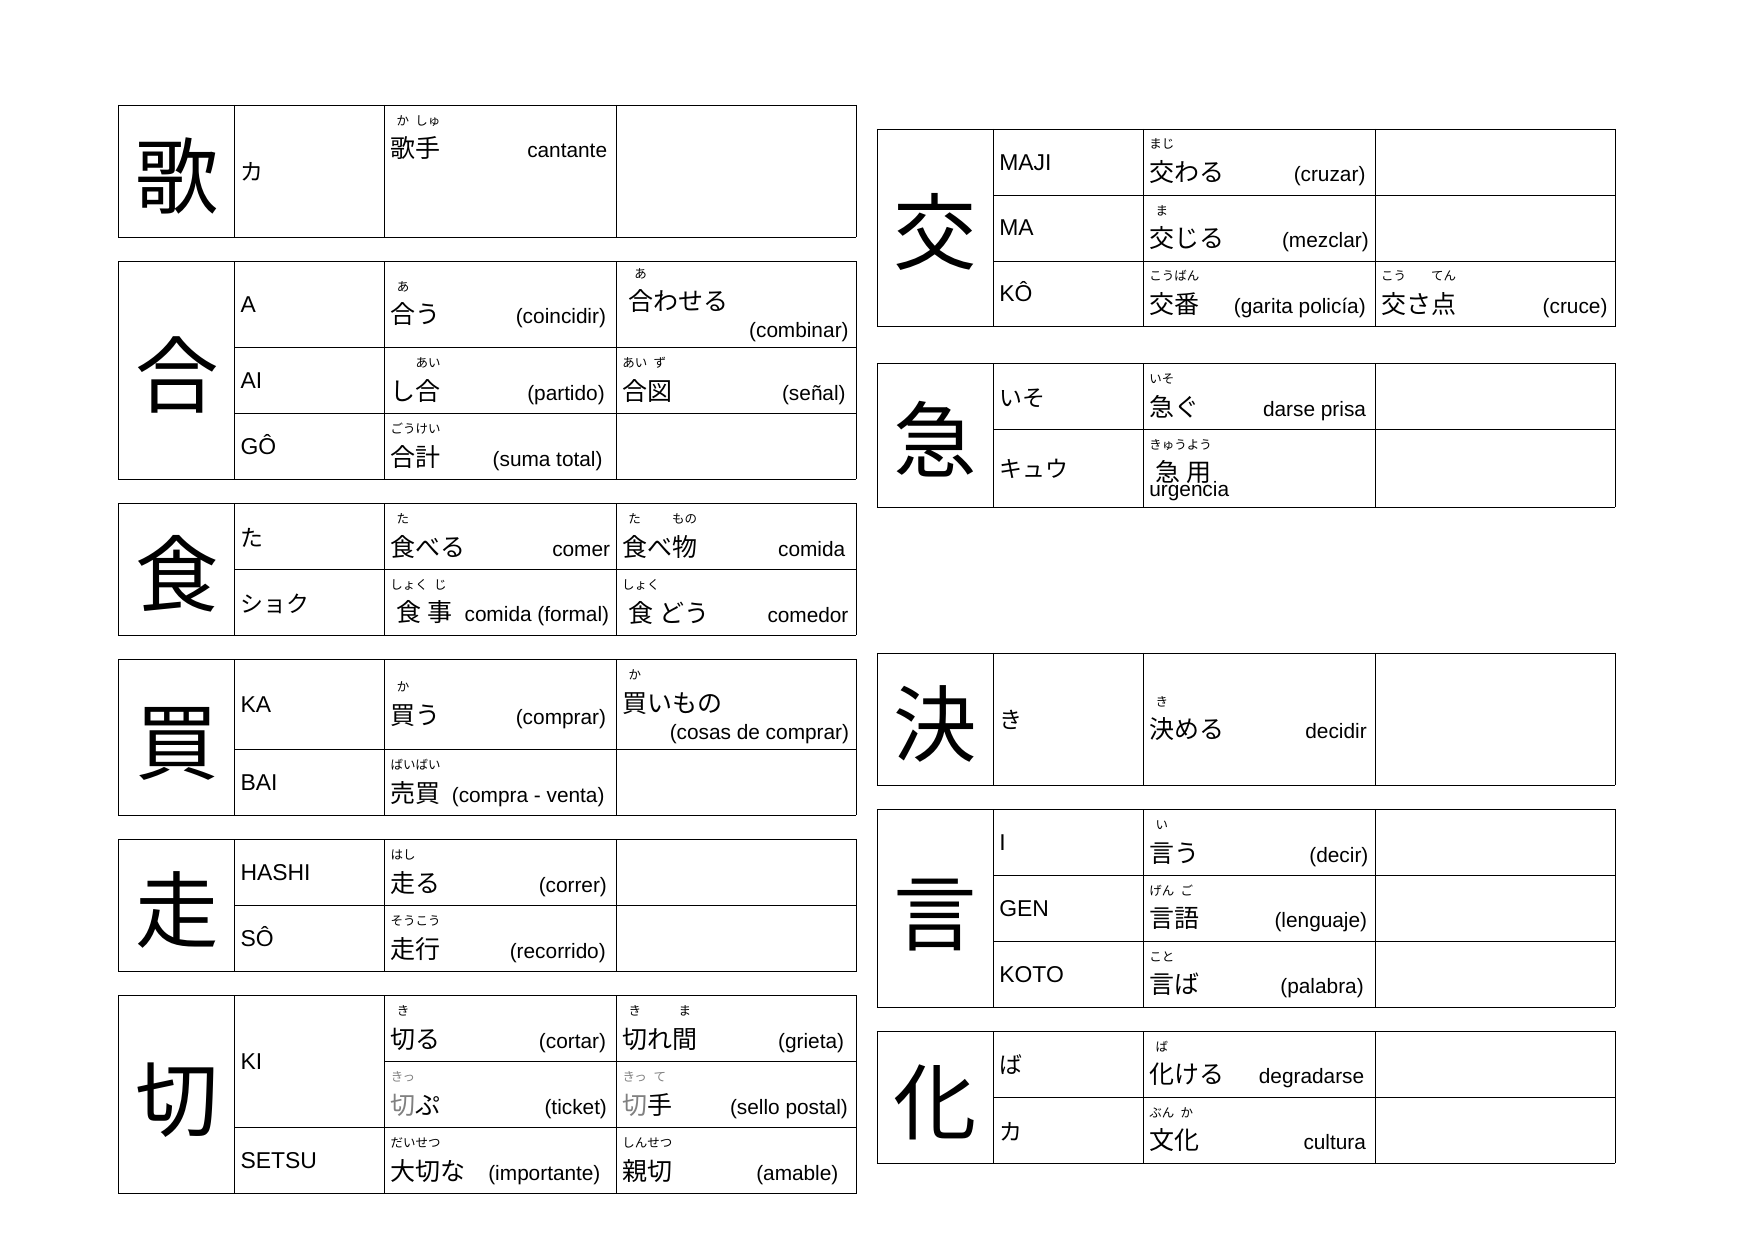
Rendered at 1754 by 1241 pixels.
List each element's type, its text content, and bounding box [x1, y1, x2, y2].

table_cell 食しょくどう comedor [617, 570, 856, 635]
table_header 切きる (cortar) [385, 996, 616, 1061]
table_header KI [235, 996, 384, 1127]
table_cell ショク [235, 570, 384, 635]
table_header き [994, 654, 1143, 785]
table_header 食 [119, 504, 234, 635]
table_header 言いう (decir) [1144, 810, 1375, 875]
table_cell カ [235, 106, 384, 237]
table_header [1376, 364, 1615, 429]
table_cell [1376, 196, 1615, 261]
table_header KA [235, 660, 384, 749]
table_cell キュウ [994, 430, 1143, 507]
table_header [1376, 130, 1615, 194]
table_header 交まじわる (cruzar) [1144, 130, 1375, 194]
table_header 急 [878, 364, 993, 507]
table_header 切 [119, 996, 234, 1193]
table_cell [617, 906, 856, 971]
table_cell KÔ [994, 262, 1143, 326]
table_header た [235, 504, 384, 569]
table_cell 切きっ手て (sello postal) [617, 1062, 856, 1127]
table_header HASHI [235, 840, 384, 905]
table_cell GEN [994, 876, 1143, 941]
table_cell [1376, 1098, 1615, 1163]
table_cell 合ごう計けい (suma total) [385, 414, 616, 479]
table_cell 歌か手しゅ cantante [385, 106, 616, 237]
table_header [1376, 1032, 1615, 1097]
table_header I [994, 810, 1143, 875]
table_cell 交こう番ばん (garita policía) [1144, 262, 1375, 326]
table_header 走はしる (correr) [385, 840, 616, 905]
table_header 走 [119, 840, 234, 971]
table_header [1376, 810, 1615, 875]
table_cell 交こうさ点てん (cruce) [1376, 262, 1615, 326]
table_cell [1376, 876, 1615, 941]
table_cell 言ことば (palabra) [1144, 942, 1375, 1007]
table_header 言 [878, 810, 993, 1007]
table_cell GÔ [235, 414, 384, 479]
table_cell 売ばい買ばい (compra - venta) [385, 750, 616, 815]
table_cell 食しょく事じ comida (formal) [385, 570, 616, 635]
table_header [617, 840, 856, 905]
table_cell AI [235, 348, 384, 413]
table_header 食たべる comer [385, 504, 616, 569]
table_header 合あわせる (combinar) [617, 262, 856, 347]
table_header 合あう (coincidir) [385, 262, 616, 347]
table_header 歌 [119, 106, 234, 237]
table_cell [617, 106, 856, 237]
table_cell 走そう行こう (recorrido) [385, 906, 616, 971]
table_header 買かいもの (cosas de comprar) [617, 660, 856, 749]
table_cell 急きゅう用よう urgencia [1144, 430, 1375, 507]
table_header 化ばける degradarse [1144, 1032, 1375, 1097]
table_header 交 [878, 130, 993, 326]
table_cell [1376, 430, 1615, 507]
table_header 切きれ間ま (grieta) [617, 996, 856, 1061]
table_header いそ [994, 364, 1143, 429]
table_cell 親しん切せつ (amable) [617, 1128, 856, 1193]
table_cell KOTO [994, 942, 1143, 1007]
table_cell 合あい図ず (señal) [617, 348, 856, 413]
table_header 決 [878, 654, 993, 785]
table_cell [617, 414, 856, 479]
table_header MAJI [994, 130, 1143, 194]
table_header 決きめる decidir [1144, 654, 1375, 785]
table_cell カ [994, 1098, 1143, 1163]
table_header A [235, 262, 384, 347]
table_cell [617, 750, 856, 815]
table_header 買 [119, 660, 234, 815]
table_cell [1376, 942, 1615, 1007]
table_header 急いそぐ darse prisa [1144, 364, 1375, 429]
table_header [1376, 654, 1615, 785]
table_header ば [994, 1032, 1143, 1097]
table_cell SETSU [235, 1128, 384, 1193]
table_cell 文ぶん化か cultura [1144, 1098, 1375, 1163]
table_header 化 [878, 1032, 993, 1163]
table_header 合 [119, 262, 234, 479]
table_cell SÔ [235, 906, 384, 971]
table_cell MA [994, 196, 1143, 261]
table_cell 切きっぷ (ticket) [385, 1062, 616, 1127]
table_cell 交まじる (mezclar) [1144, 196, 1375, 261]
table_cell 言げん語ご (lenguaje) [1144, 876, 1375, 941]
table_cell 大だい切せつな (importante) [385, 1128, 616, 1193]
table_cell し合あい (partido) [385, 348, 616, 413]
table_cell BAI [235, 750, 384, 815]
table_header 買かう (comprar) [385, 660, 616, 749]
table_header 食たべ物もの comida [617, 504, 856, 569]
